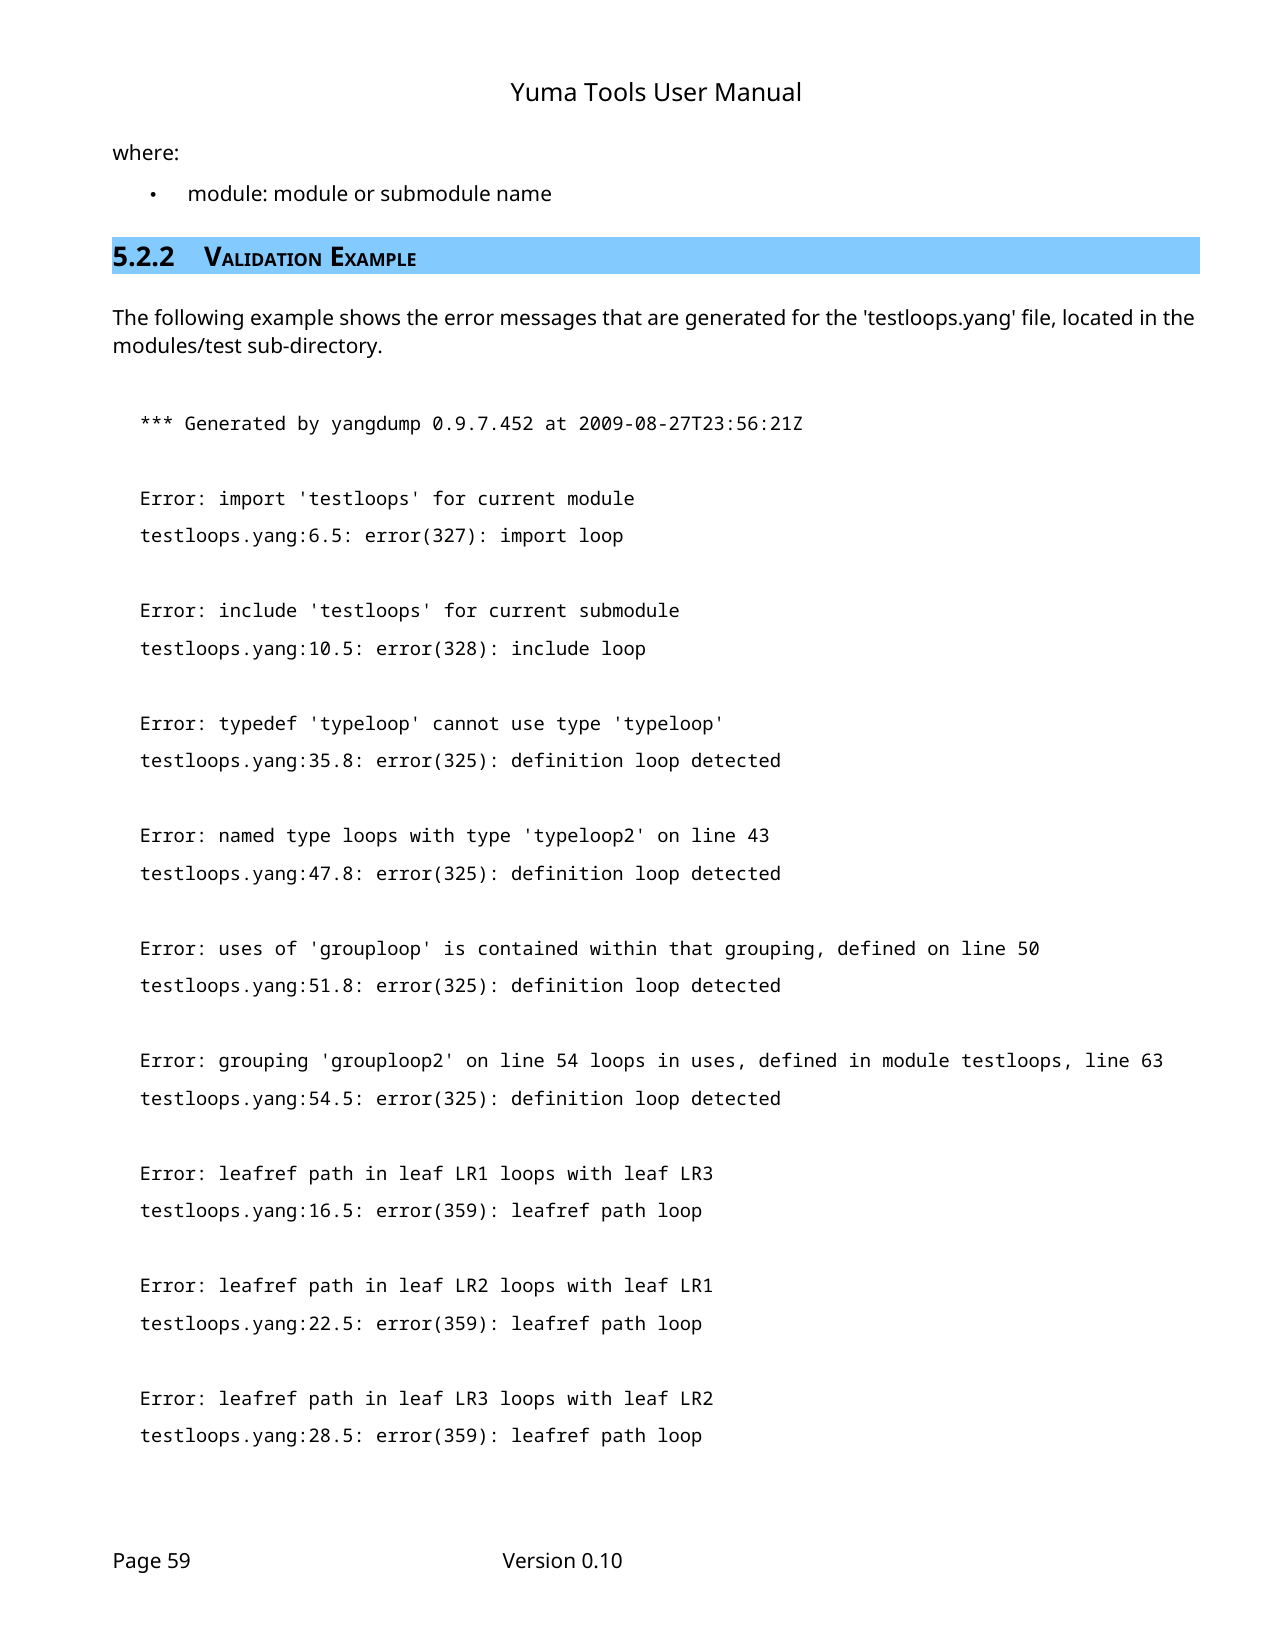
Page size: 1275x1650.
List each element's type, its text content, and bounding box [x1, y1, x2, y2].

text Error: leafref path in leaf LR2 loops with leaf LR1 [139, 1272, 1200, 1298]
text testloops.yang:35.8: error(325): definition loop detected [139, 747, 1200, 773]
text testloops.yang:54.5: error(325): definition loop detected [139, 1085, 1200, 1111]
text Error: include 'testloops' for current submodule [139, 597, 1200, 623]
text Error: typedef 'typeloop' cannot use type 'typeloop' [139, 710, 1200, 736]
text Error: leafref path in leaf LR3 loops with leaf LR2 [139, 1385, 1200, 1411]
text testloops.yang:16.5: error(359): leafref path loop [139, 1197, 1200, 1223]
text The following example shows the error messages that are generated for the 'testloops.yang' file, located in the modules/test sub-directory. [112, 303, 1200, 360]
text Error: named type loops with type 'typeloop2' on line 43 [139, 822, 1200, 848]
text Error: leafref path in leaf LR1 loops with leaf LR3 [139, 1160, 1200, 1186]
text where: [112, 138, 1200, 167]
subtitle Validation Example [112, 237, 1200, 274]
text Error: uses of 'grouploop' is contained within that grouping, defined on line 50 [139, 935, 1200, 961]
text testloops.yang:28.5: error(359): leafref path loop [139, 1422, 1200, 1448]
text Error: import 'testloops' for current module [139, 485, 1200, 511]
text testloops.yang:47.8: error(325): definition loop detected [139, 860, 1200, 886]
text Error: grouping 'grouploop2' on line 54 loops in uses, defined in module testloops, line 63 [139, 1047, 1200, 1073]
list module: module or submodule name [150, 179, 1200, 208]
text testloops.yang:22.5: error(359): leafref path loop [139, 1310, 1200, 1336]
text testloops.yang:51.8: error(325): definition loop detected [139, 972, 1200, 998]
text testloops.yang:10.5: error(328): include loop [139, 635, 1200, 661]
text *** Generated by yangdump 0.9.7.452 at 2009-08-27T23:56:21Z [139, 410, 1200, 436]
text testloops.yang:6.5: error(327): import loop [139, 522, 1200, 548]
